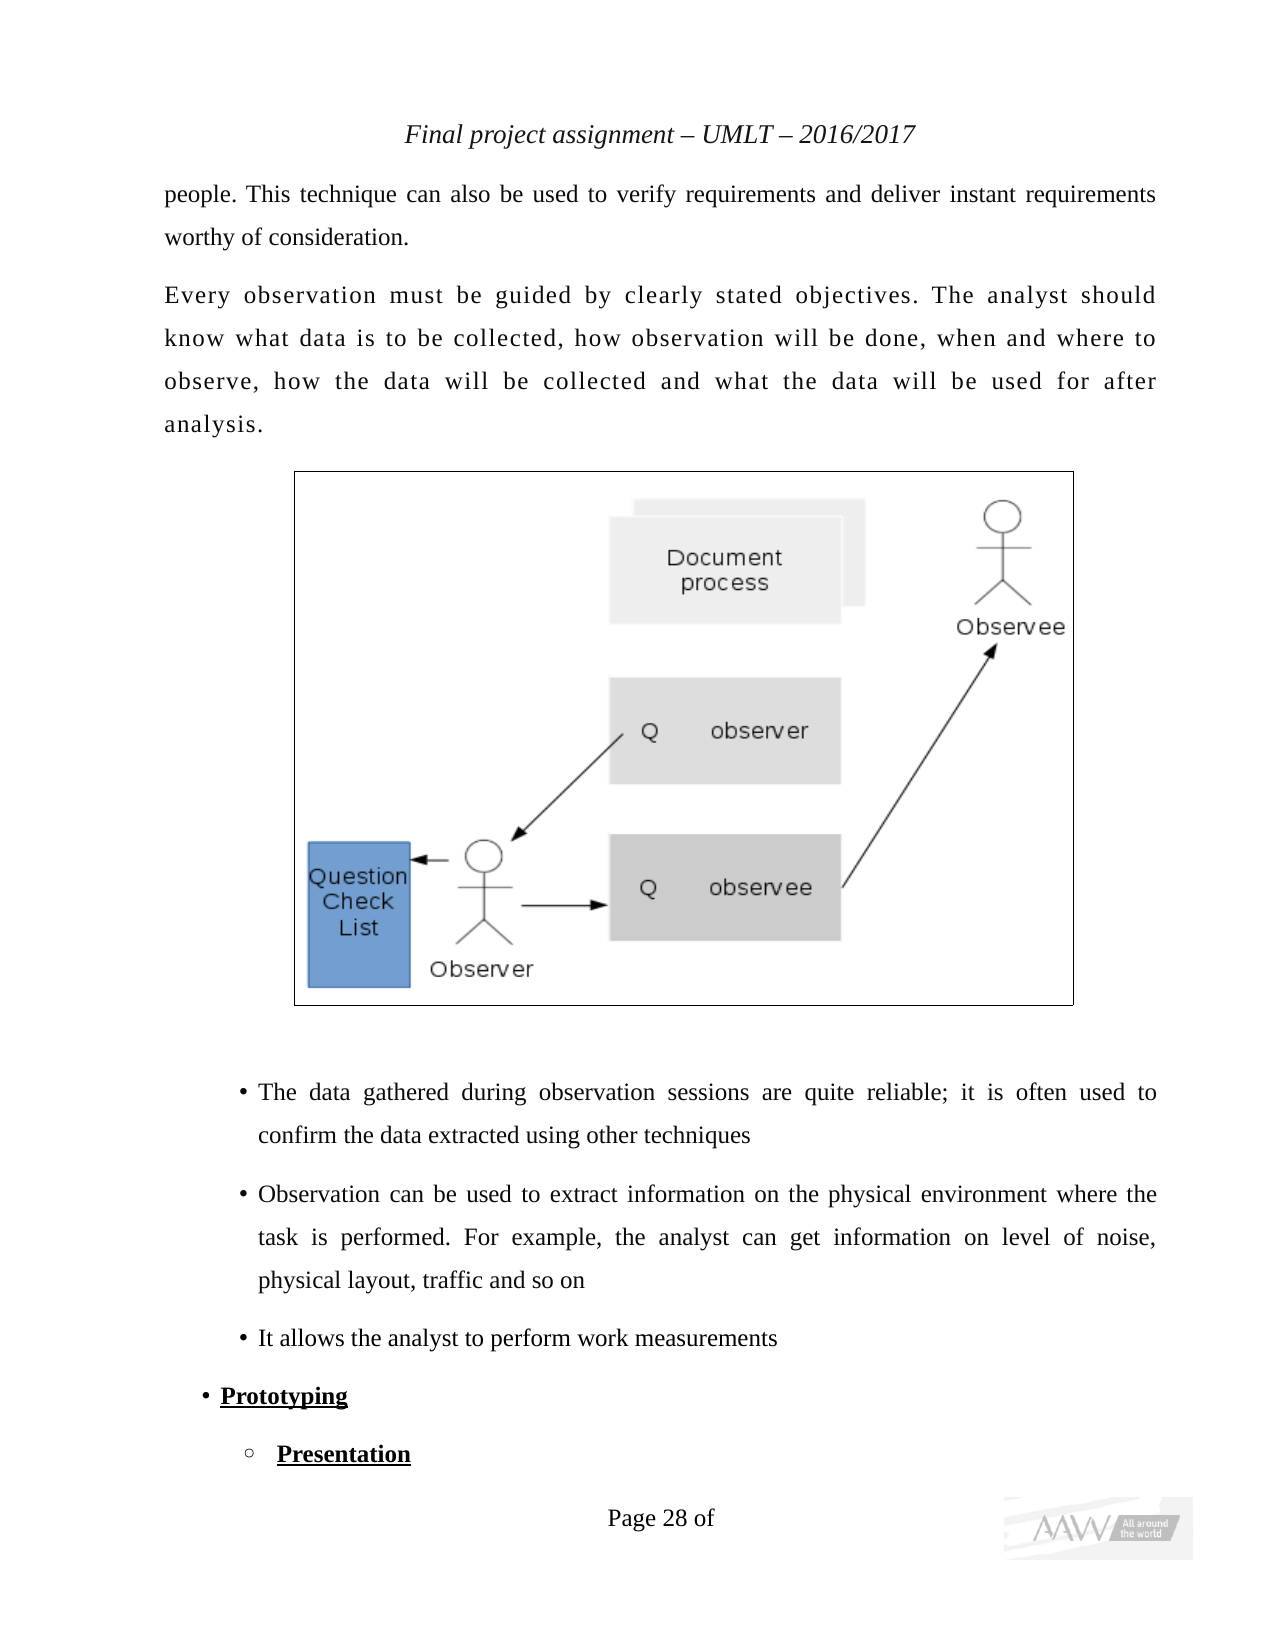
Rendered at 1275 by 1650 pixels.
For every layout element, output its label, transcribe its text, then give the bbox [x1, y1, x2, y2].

text people. This technique can also be used to verify requirements and deliver instant requirements worthy of consideration. [164, 179, 1158, 251]
list Prototyping [202, 1381, 1158, 1410]
text Every observation must be guided by clearly stated objectives. The analyst should know what data is to be collected, how observation will be done, when and where to observe, how the data will be collected and what the data will be used for after analysis. [164, 280, 1158, 438]
picture [296, 474, 1071, 1002]
list It allows the analyst to perform work measurements [239, 1323, 1158, 1352]
list Observation can be used to extract information on the physical environment where the task is performed. For example, the analyst can get information on level of noise, physical layout, traffic and so on [239, 1179, 1158, 1294]
list Presentation [239, 1439, 1158, 1468]
picture [1003, 1497, 1193, 1560]
list The data gathered during observation sessions are quite reliable; it is often used to confirm the data extracted using other techniques [239, 1077, 1158, 1149]
